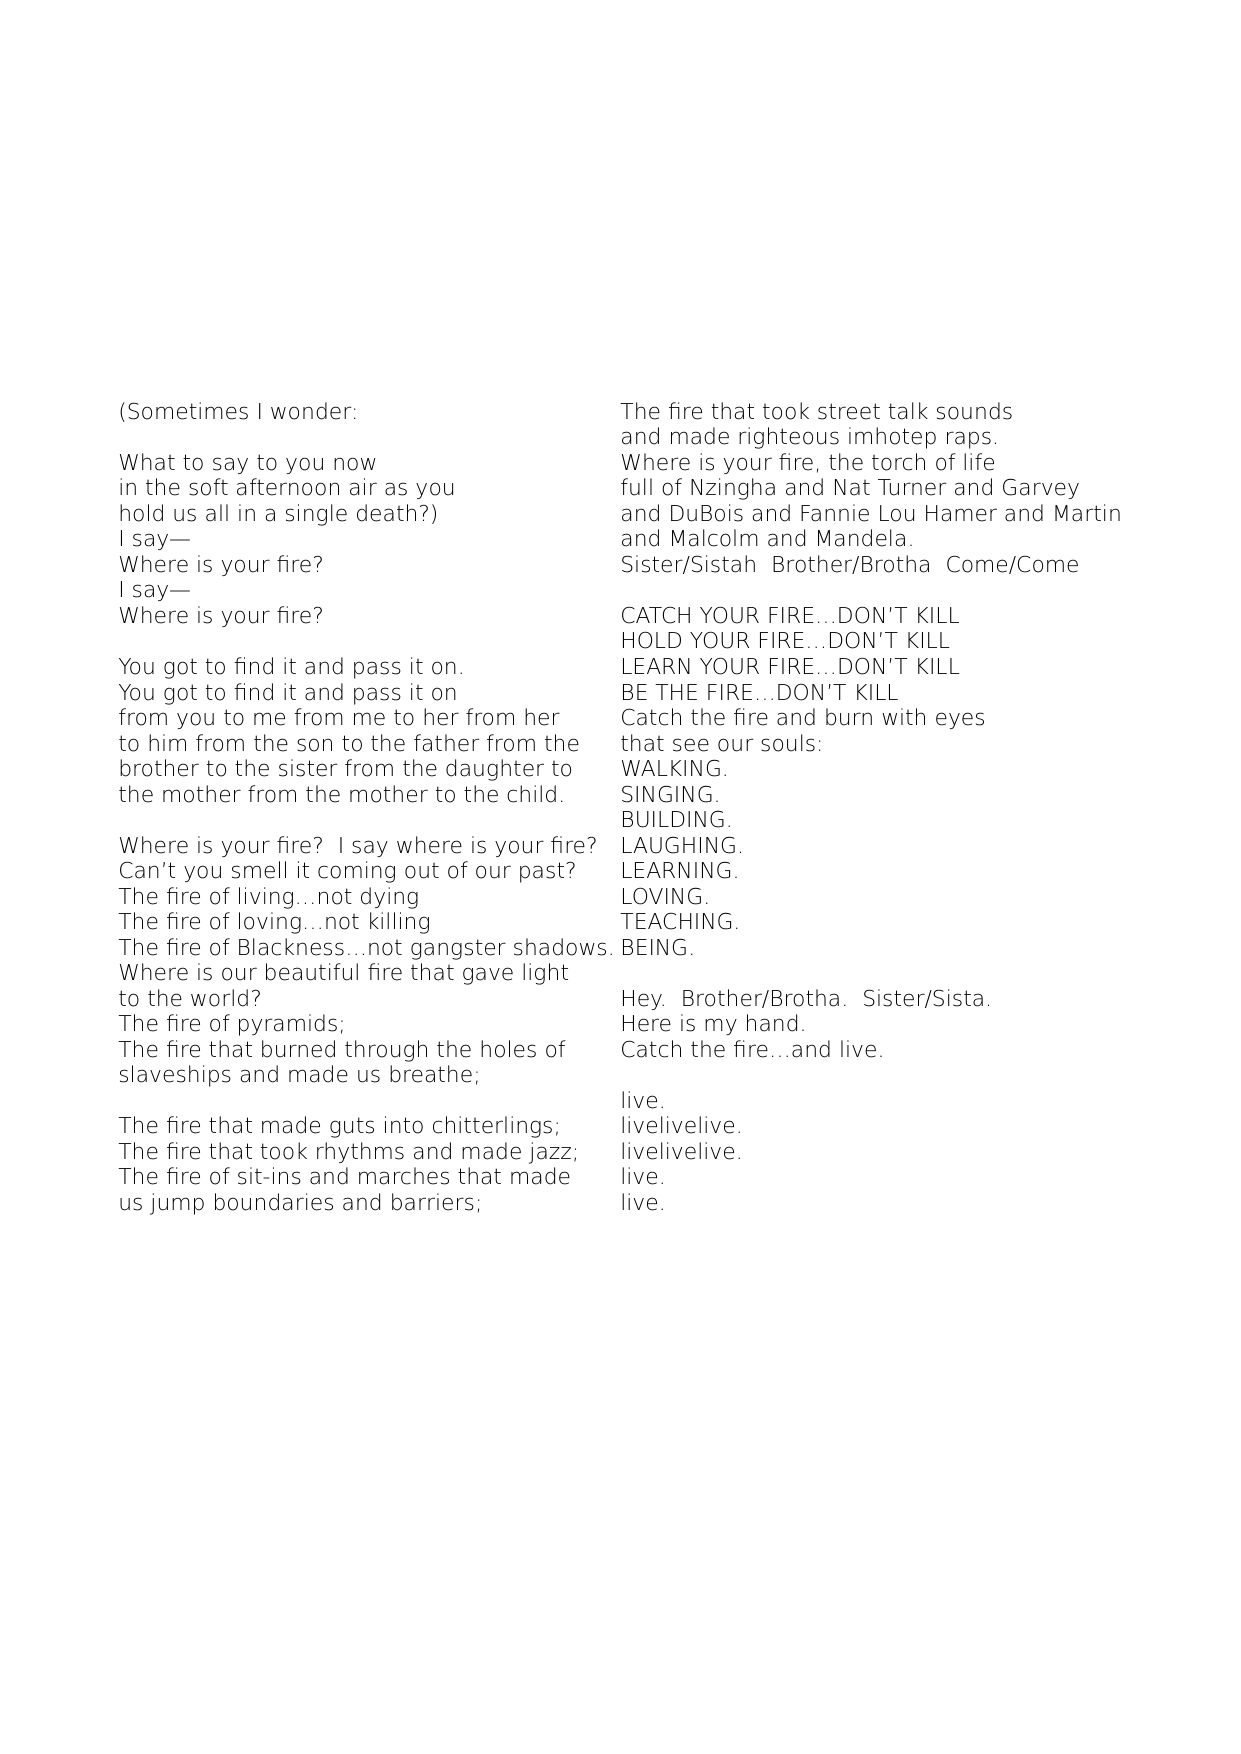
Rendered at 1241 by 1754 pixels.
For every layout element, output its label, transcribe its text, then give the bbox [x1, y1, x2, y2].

text LOVING. [620, 884, 1122, 909]
text LEARN YOUR FIRE…DON’T KILL [620, 654, 1122, 679]
text What to say to you now [118, 450, 620, 475]
text and Malcolm and Mandela. [620, 526, 1122, 552]
text brother to the sister from the daughter to [118, 756, 620, 782]
text Can’t you smell it coming out of our past? [118, 858, 620, 884]
text HOLD YOUR FIRE…DON’T KILL [620, 628, 1122, 654]
text WALKING. [620, 756, 1122, 782]
text Hey. Brother/Brotha. Sister/Sista. [620, 986, 1122, 1011]
text (Sometimes I wonder: [118, 399, 620, 424]
text SINGING. [620, 782, 1122, 807]
text CATCH YOUR FIRE…DON’T KILL [620, 603, 1122, 628]
text Where is your fire? [118, 603, 620, 628]
text that see our souls: [620, 731, 1122, 756]
text Where is your fire? [118, 552, 620, 577]
text The fire of loving…not killing [118, 909, 620, 935]
text and DuBois and Fannie Lou Hamer and Martin [620, 501, 1122, 526]
text BEING. [620, 935, 1122, 960]
text Catch the fire…and live. [620, 1037, 1122, 1062]
text Where is your fire? I say where is your fire? [118, 833, 620, 858]
text LEARNING. [620, 858, 1122, 884]
text Where is our beautiful fire that gave light [118, 960, 620, 986]
text The fire that took rhythms and made jazz; [118, 1139, 620, 1164]
text BE THE FIRE…DON’T KILL [620, 679, 1122, 705]
text Where is your fire, the torch of life [620, 450, 1122, 475]
text Here is my hand. [620, 1011, 1122, 1037]
text I say— [118, 526, 620, 552]
text The fire that burned through the holes of [118, 1037, 620, 1062]
text and made righteous imhotep raps. [620, 424, 1122, 450]
text The fire that took street talk sounds [620, 399, 1122, 424]
text live. [620, 1088, 1122, 1113]
text BUILDING. [620, 807, 1122, 833]
text live. [620, 1190, 1122, 1216]
text TEACHING. [620, 909, 1122, 935]
text LAUGHING. [620, 833, 1122, 858]
text I say— [118, 577, 620, 603]
text The fire of living…not dying [118, 884, 620, 909]
text The fire of sit-ins and marches that made [118, 1164, 620, 1190]
text from you to me from me to her from her [118, 705, 620, 731]
text You got to find it and pass it on [118, 679, 620, 705]
text livelivelive. [620, 1113, 1122, 1139]
text livelivelive. [620, 1139, 1122, 1164]
text The fire of Blackness…not gangster shadows. [118, 935, 620, 960]
text slaveships and made us breathe; [118, 1062, 620, 1088]
text in the soft afternoon air as you [118, 475, 620, 501]
text to the world? [118, 986, 620, 1011]
text hold us all in a single death?) [118, 501, 620, 526]
text The fire of pyramids; [118, 1011, 620, 1037]
text us jump boundaries and barriers; [118, 1190, 620, 1216]
text Sister/Sistah Brother/Brotha Come/Come [620, 552, 1122, 577]
text live. [620, 1164, 1122, 1190]
text the mother from the mother to the child. [118, 782, 620, 807]
text full of Nzingha and Nat Turner and Garvey [620, 475, 1122, 501]
text The fire that made guts into chitterlings; [118, 1113, 620, 1139]
text to him from the son to the father from the [118, 731, 620, 756]
text You got to find it and pass it on. [118, 654, 620, 679]
text Catch the fire and burn with eyes [620, 705, 1122, 731]
